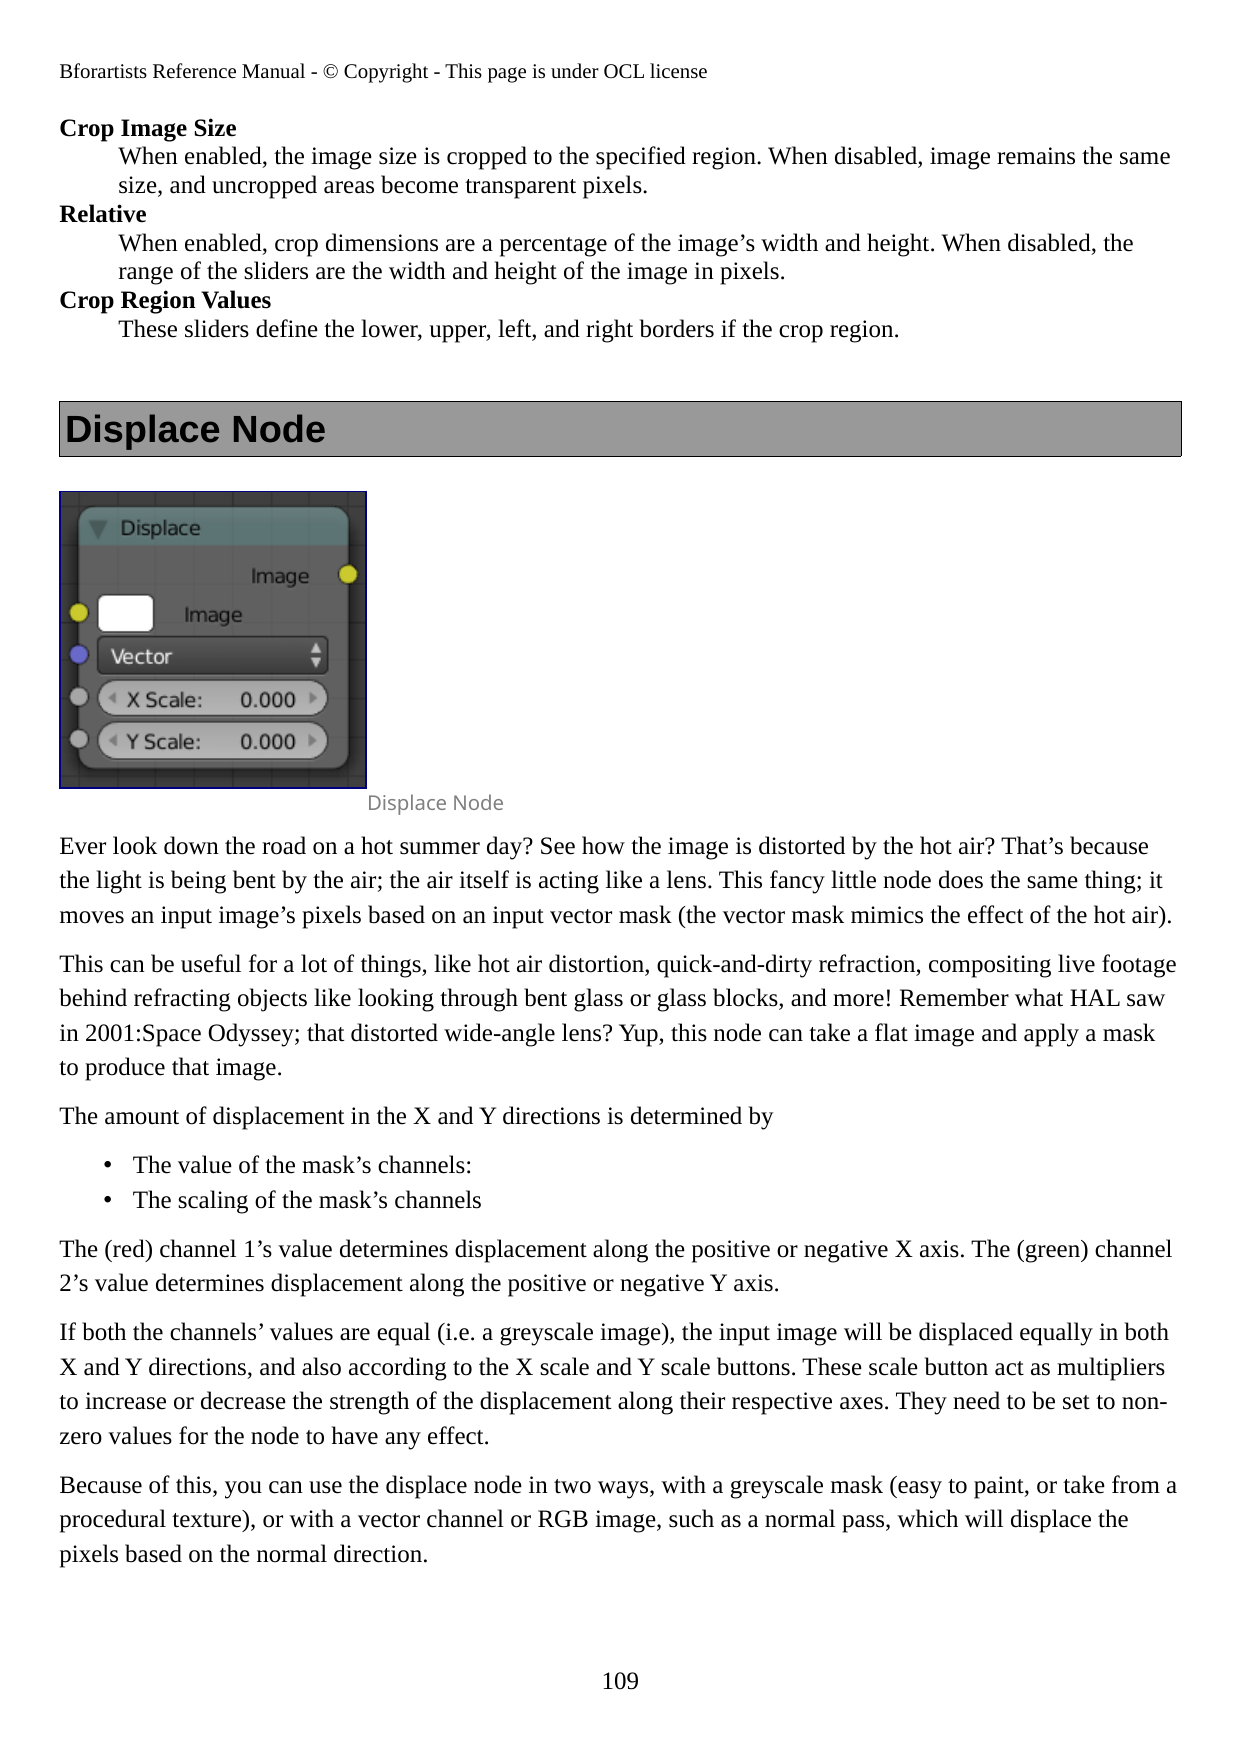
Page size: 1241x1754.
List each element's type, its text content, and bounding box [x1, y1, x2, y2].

list The value of the mask’s channels: [103, 1150, 1181, 1179]
text If both the channels’ values are equal (i.e. a greyscale image), the input image will be displaced equally in both X and Y directions, and also according to the X scale and Y scale buttons. These scale button act as multipliers to increase or decrease the strength of the displacement along their respective axes. They need to be set to non-zero values for the node to have any effect. [59, 1317, 1181, 1450]
subtitle Relative [59, 199, 1181, 228]
subtitle Crop Region Values [59, 285, 1181, 314]
picture [61, 492, 365, 787]
subtitle Crop Image Size [59, 113, 1181, 141]
text The amount of displacement in the X and Y directions is determined by [59, 1101, 1181, 1130]
text Ever look down the road on a hot summer day? See how the image is distorted by the hot air? That’s because the light is being bent by the air; the air itself is acting like a lens. This fancy little node does the same thing; it moves an input image’s pixels based on an input vector mask (the vector mask mimics the effect of the hot air). [59, 831, 1181, 928]
text The (red) channel 1’s value determines displacement along the positive or negative X axis. The (green) channel 2’s value determines displacement along the positive or negative Y axis. [59, 1234, 1181, 1297]
table_header Displace Node [60, 402, 1181, 456]
list These sliders define the lower, upper, left, and right borders if the crop region. [118, 314, 1181, 343]
text Because of this, you can use the displace node in two ways, with a greyscale mask (easy to paint, or take from a procedural texture), or with a vector channel or RGB image, such as a normal pass, which will displace the pixels based on the normal direction. [59, 1470, 1181, 1568]
list The scaling of the mask’s channels [103, 1185, 1181, 1214]
list When enabled, the image size is cropped to the specified region. When disabled, image remains the same size, and uncropped areas become transparent pixels. [118, 141, 1181, 199]
text Displace Node [59, 785, 1181, 816]
list When enabled, crop dimensions are a percentage of the image’s width and height. When disabled, the range of the sliders are the width and height of the image in pixels. [118, 228, 1181, 285]
text This can be useful for a lot of things, like hot air distortion, quick-and-dirty refraction, compositing live footage behind refracting objects like looking through bent glass or glass blocks, and more! Remember what HAL saw in 2001:Space Odyssey; that distorted wide-angle lens? Yup, this node can take a flat image and apply a mask to produce that image. [59, 949, 1181, 1081]
